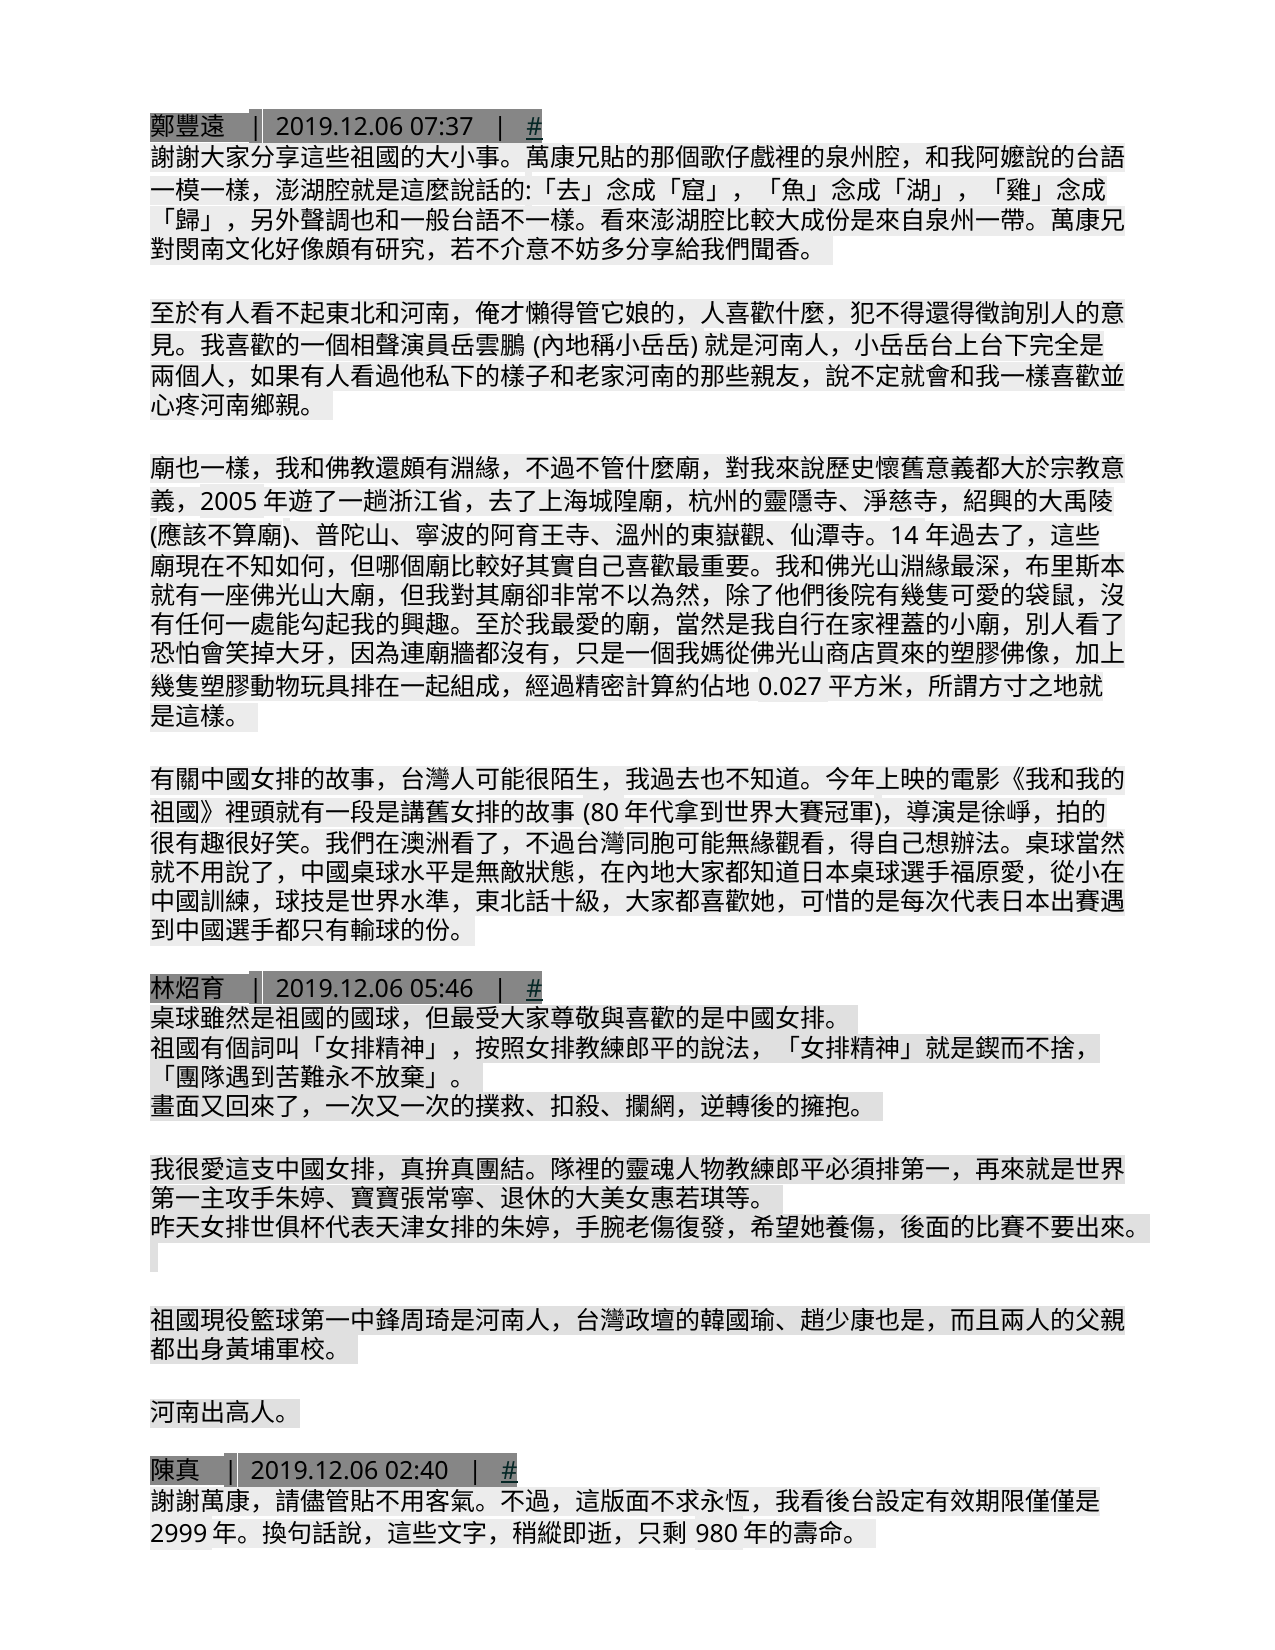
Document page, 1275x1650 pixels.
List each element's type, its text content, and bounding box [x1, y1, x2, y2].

text 鄭豐遠 | 2019.12.06 07:37 | # [150, 109, 1125, 143]
text 林炤育 | 2019.12.06 05:46 | # [150, 971, 1125, 1004]
text 桌球雖然是祖國的國球，但最受大家尊敬與喜歡的是中國女排。 祖國有個詞叫「女排精神」，按照女排教練郎平的說法，「女排精神」就是鍥而不捨，「團隊遇到苦難永不放棄」。 畫面又回來了，一次又一次的撲救、扣殺、攔網，逆轉後的擁抱。 我很愛這支中國女排，真拚真團結。隊裡的靈魂人物教練郎平必須排第一，再來就是世界第一主攻手朱婷、寶寶張常寧、退休的大美女惠若琪等。 昨天女排世俱杯代表天津女排的朱婷，手腕老傷復發，希望她養傷，後面的比賽不要出來。 祖國現役籃球第一中鋒周琦是河南人，台灣政壇的韓國瑜、趙少康也是，而且兩人的父親都出身黃埔軍校。 河南出高人。 [150, 1004, 1125, 1428]
text 謝謝大家分享這些祖國的大小事。萬康兄貼的那個歌仔戲裡的泉州腔，和我阿嬤說的台語一模一樣，澎湖腔就是這麼說話的:「去」念成「窟」，「魚」念成「湖」，「雞」念成「歸」，另外聲調也和一般台語不一樣。看來澎湖腔比較大成份是來自泉州一帶。萬康兄對閔南文化好像頗有研究，若不介意不妨多分享給我們聞香。 至於有人看不起東北和河南，俺才懶得管它娘的，人喜歡什麼，犯不得還得徵詢別人的意見。我喜歡的一個相聲演員岳雲鵬 (內地稱小岳岳) 就是河南人，小岳岳台上台下完全是兩個人，如果有人看過他私下的樣子和老家河南的那些親友，說不定就會和我一樣喜歡並心疼河南鄉親。 廟也一樣，我和佛教還頗有淵緣，不過不管什麼廟，對我來說歷史懷舊意義都大於宗教意義，2005 年遊了一趟浙江省，去了上海城隍廟，杭州的靈隱寺、淨慈寺，紹興的大禹陵(應該不算廟)、普陀山、寧波的阿育王寺、溫州的東嶽觀、仙潭寺。14 年過去了，這些廟現在不知如何，但哪個廟比較好其實自己喜歡最重要。我和佛光山淵緣最深，布里斯本就有一座佛光山大廟，但我對其廟卻非常不以為然，除了他們後院有幾隻可愛的袋鼠，沒有任何一處能勾起我的興趣。至於我最愛的廟，當然是我自行在家裡蓋的小廟，別人看了恐怕會笑掉大牙，因為連廟牆都沒有，只是一個我媽從佛光山商店買來的塑膠佛像，加上幾隻塑膠動物玩具排在一起組成，經過精密計算約佔地 0.027 平方米，所謂方寸之地就是這樣。 有關中國女排的故事，台灣人可能很陌生，我過去也不知道。今年上映的電影《我和我的祖國》裡頭就有一段是講舊女排的故事 (80年代拿到世界大賽冠軍)，導演是徐崢，拍的很有趣很好笑。我們在澳洲看了，不過台灣同胞可能無緣觀看，得自己想辦法。桌球當然就不用說了，中國桌球水平是無敵狀態，在內地大家都知道日本桌球選手福原愛，從小在中國訓練，球技是世界水準，東北話十級，大家都喜歡她，可惜的是每次代表日本出賽遇到中國選手都只有輸球的份。 [150, 143, 1125, 946]
text 謝謝萬康，請儘管貼不用客氣。不過，這版面不求永恆，我看後台設定有效期限僅僅是2999年。換句話說，這些文字，稍縱即逝，只剩 980年的壽命。 [150, 1487, 1125, 1550]
text 陳真 | 2019.12.06 02:40 | # [150, 1453, 1125, 1487]
